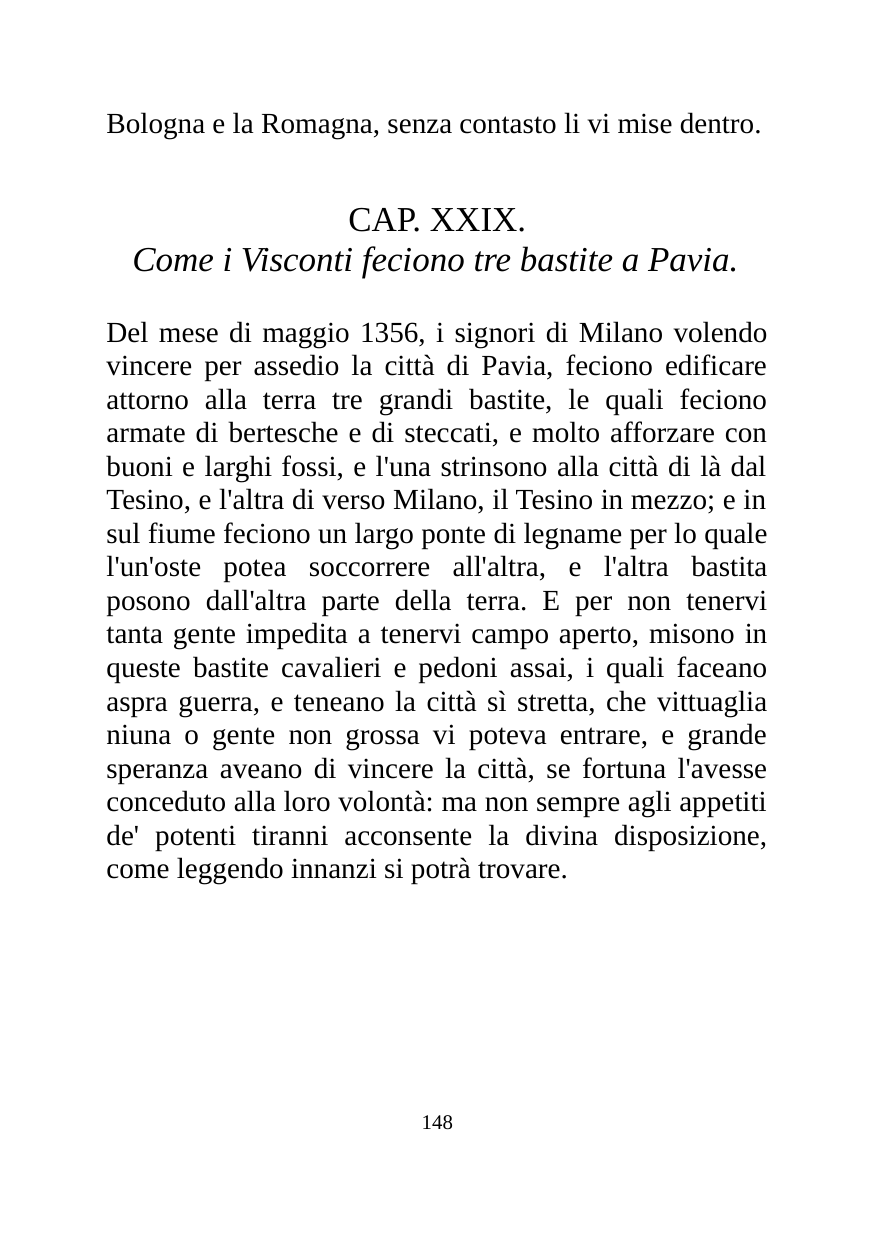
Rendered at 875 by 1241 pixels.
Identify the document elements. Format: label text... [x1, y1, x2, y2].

subtitle CAP. XXIX. Come i Visconti feciono tre bastite a Pavia. [106, 199, 768, 279]
text Bologna e la Romagna, senza contasto li vi mise dentro. [106, 106, 768, 140]
text Del mese di maggio 1356, i signori di Milano volendo vincere per assedio la città di Pavia, feciono edificare attorno alla terra tre grandi bastite, le quali feciono armate di bertesche e di steccati, e molto afforzare con buoni e larghi fossi, e l'una strinsono alla città di là dal Tesino, e l'altra di verso Milano, il Tesino in mezzo; e in sul fiume feciono un largo ponte di legname per lo quale l'un'oste potea soccorrere all'altra, e l'altra bastita posono dall'altra parte della terra. E per non tenervi tanta gente impedita a tenervi campo aperto, misono in queste bastite cavalieri e pedoni assai, i quali faceano aspra guerra, e teneano la città sì stretta, che vittuaglia niuna o gente non grossa vi poteva entrare, e grande speranza aveano di vincere la città, se fortuna l'avesse conceduto alla loro volontà: ma non sempre agli appetiti de' potenti tiranni acconsente la divina disposizione, come leggendo innanzi si potrà trovare. [106, 315, 768, 885]
